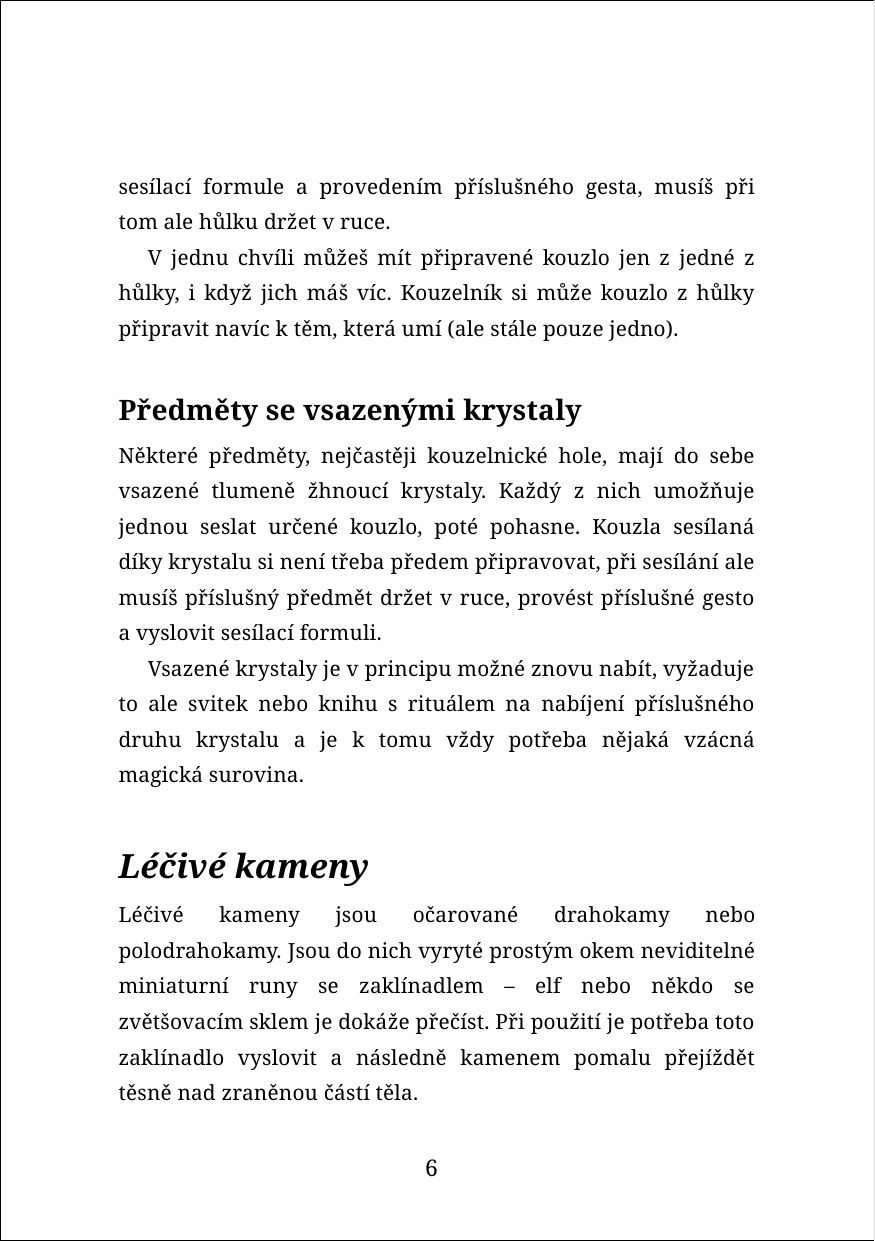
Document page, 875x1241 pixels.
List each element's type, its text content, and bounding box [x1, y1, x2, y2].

text sesílací formule a provedením příslušného gesta, musíš při tom ale hůlku držet v ruce. V jednu chvíli můžeš mít připravené kouzlo jen z jedné z hůlky, i když jich máš víc. Kouzelník si může kouzlo z hůlky připravit navíc k těm, která umí (ale stále pouze jedno). [118, 172, 756, 342]
subtitle Léčivé kameny [118, 843, 756, 889]
text Některé předměty, nejčastěji kouzelnické hole, mají do sebe vsazené tlumeně žhnoucí krystaly. Každý z nich umožňuje jednou seslat určené kouzlo, poté pohasne. Kouzla sesílaná díky krystalu si není třeba předem připravovat, při sesílání ale musíš příslušný předmět držet v ruce, provést příslušné gesto a vyslovit sesílací formuli. Vsazené krystaly je v principu možné znovu nabít, vyžaduje to ale svitek nebo knihu s rituálem na nabíjení příslušného druhu krystalu a je k tomu vždy potřeba nějaká vzácná magická surovina. [118, 441, 756, 789]
subtitle Předměty se vsazenými krystaly [118, 391, 756, 429]
text Léčivé kameny jsou očarované drahokamy nebo polodrahokamy. Jsou do nich vyryté prostým okem neviditelné miniaturní runy se zaklínadlem – elf nebo někdo se zvětšovacím sklem je dokáže přečíst. Při použití je potřeba toto zaklínadlo vyslovit a následně kamenem pomalu přejíždět těsně nad zraněnou částí těla. [118, 901, 756, 1107]
